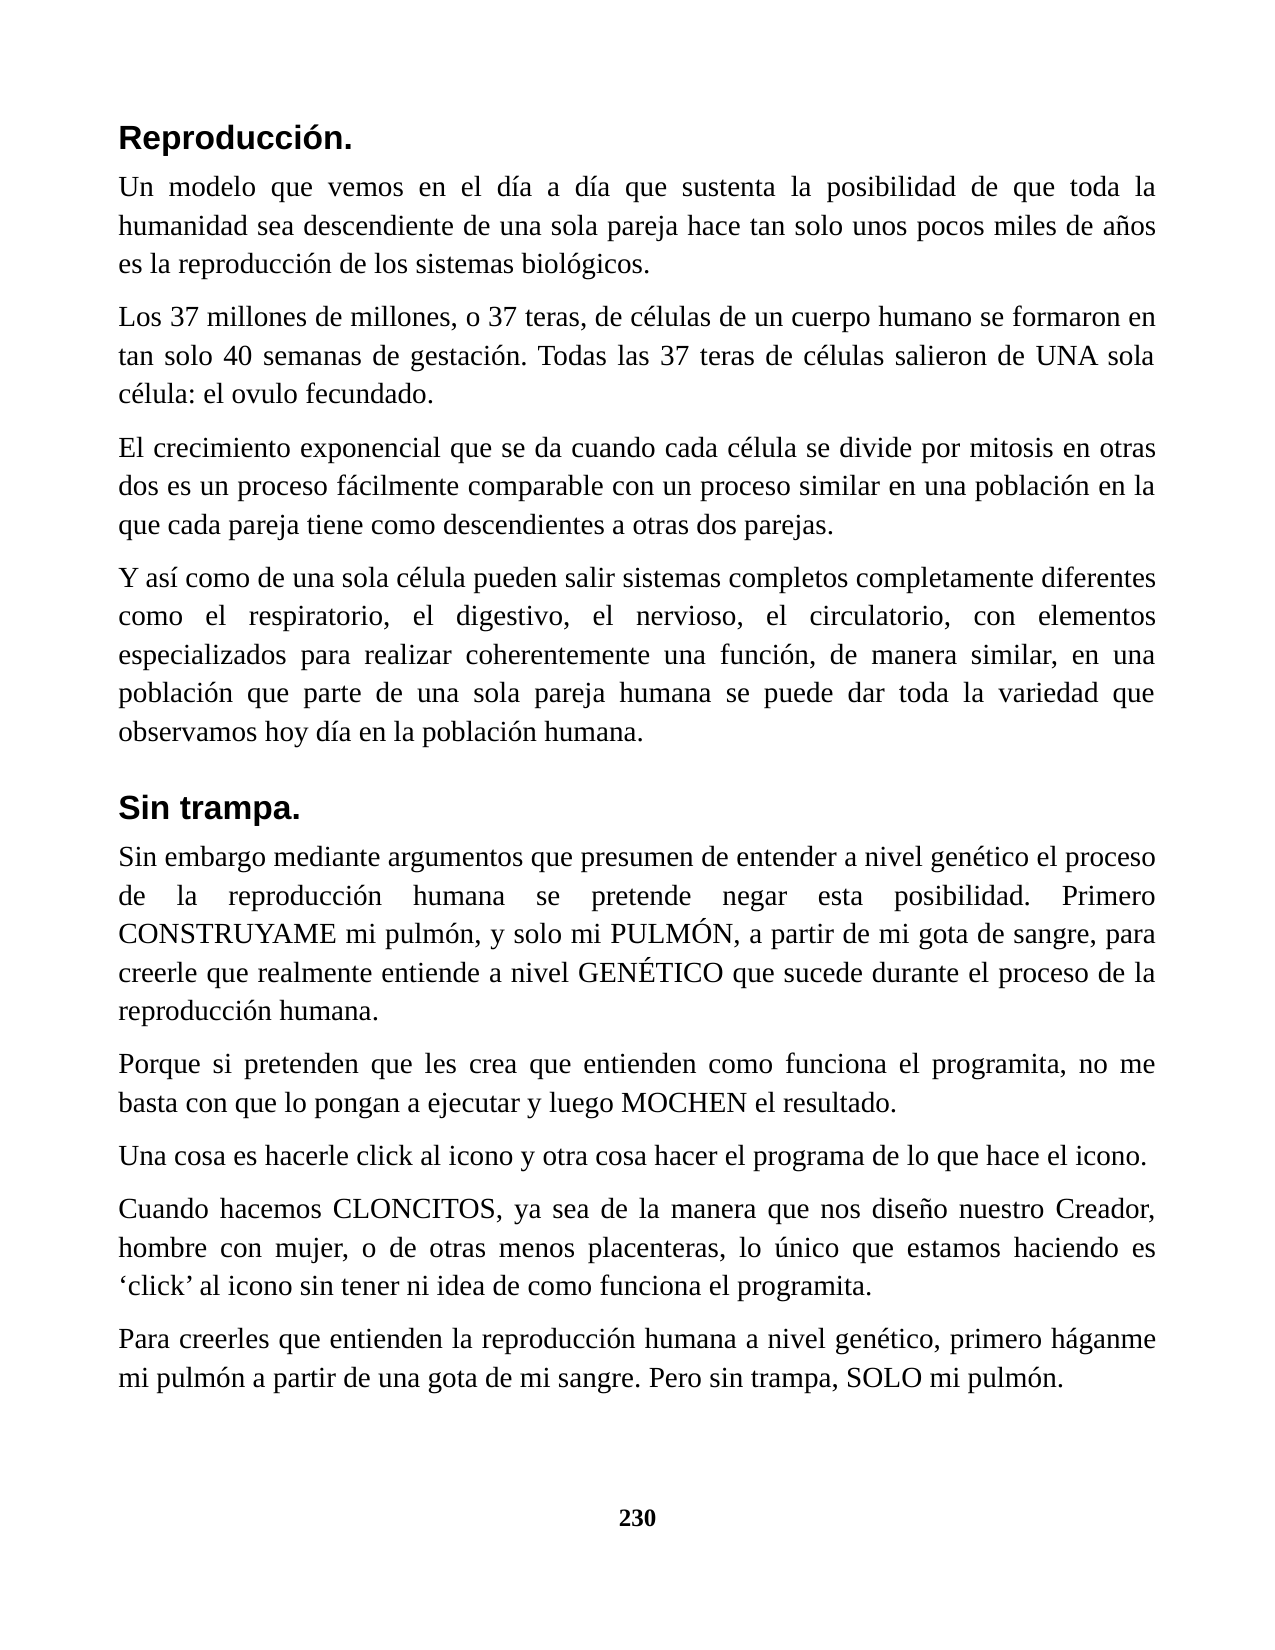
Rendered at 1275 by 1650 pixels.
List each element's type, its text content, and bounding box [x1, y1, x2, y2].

text Una cosa es hacerle click al icono y otra cosa hacer el programa de lo que hace el icono. [118, 1138, 1157, 1172]
text Sin embargo mediante argumentos que presumen de entender a nivel genético el proceso de la reproducción humana se pretende negar esta posibilidad. Primero CONSTRUYAME mi pulmón, y solo mi PULMÓN, a partir de mi gota de sangre, para creerle que realmente entiende a nivel GENÉTICO que sucede durante el proceso de la reproducción humana. [118, 839, 1157, 1027]
text Cuando hacemos CLONCITOS, ya sea de la manera que nos diseño nuestro Creador, hombre con mujer, o de otras menos placenteras, lo único que estamos haciendo es ‘click’ al icono sin tener ni idea de como funciona el programita. [118, 1191, 1157, 1302]
text Los 37 millones de millones, o 37 teras, de células de un cuerpo humano se formaron en tan solo 40 semanas de gestación. Todas las 37 teras de células salieron de UNA sola célula: el ovulo fecundado. [118, 299, 1157, 410]
text Un modelo que vemos en el día a día que sustenta la posibilidad de que toda la humanidad sea descendiente de una sola pareja hace tan solo unos pocos miles de años es la reproducción de los sistemas biológicos. [118, 169, 1157, 280]
text Porque si pretenden que les crea que entienden como funciona el programita, no me basta con que lo pongan a ejecutar y luego MOCHEN el resultado. [118, 1046, 1157, 1118]
subtitle Sin trampa. [118, 788, 1157, 827]
text El crecimiento exponencial que se da cuando cada célula se divide por mitosis en otras dos es un proceso fácilmente comparable con un proceso similar en una población en la que cada pareja tiene como descendientes a otras dos parejas. [118, 430, 1157, 540]
subtitle Reproducción. [118, 118, 1157, 157]
text Y así como de una sola célula pueden salir sistemas completos completamente diferentes como el respiratorio, el digestivo, el nervioso, el circulatorio, con elementos especializados para realizar coherentemente una función, de manera similar, en una población que parte de una sola pareja humana se puede dar toda la variedad que observamos hoy día en la población humana. [118, 560, 1157, 748]
text Para creerles que entienden la reproducción humana a nivel genético, primero háganme mi pulmón a partir de una gota de mi sangre. Pero sin trampa, SOLO mi pulmón. [118, 1321, 1157, 1393]
